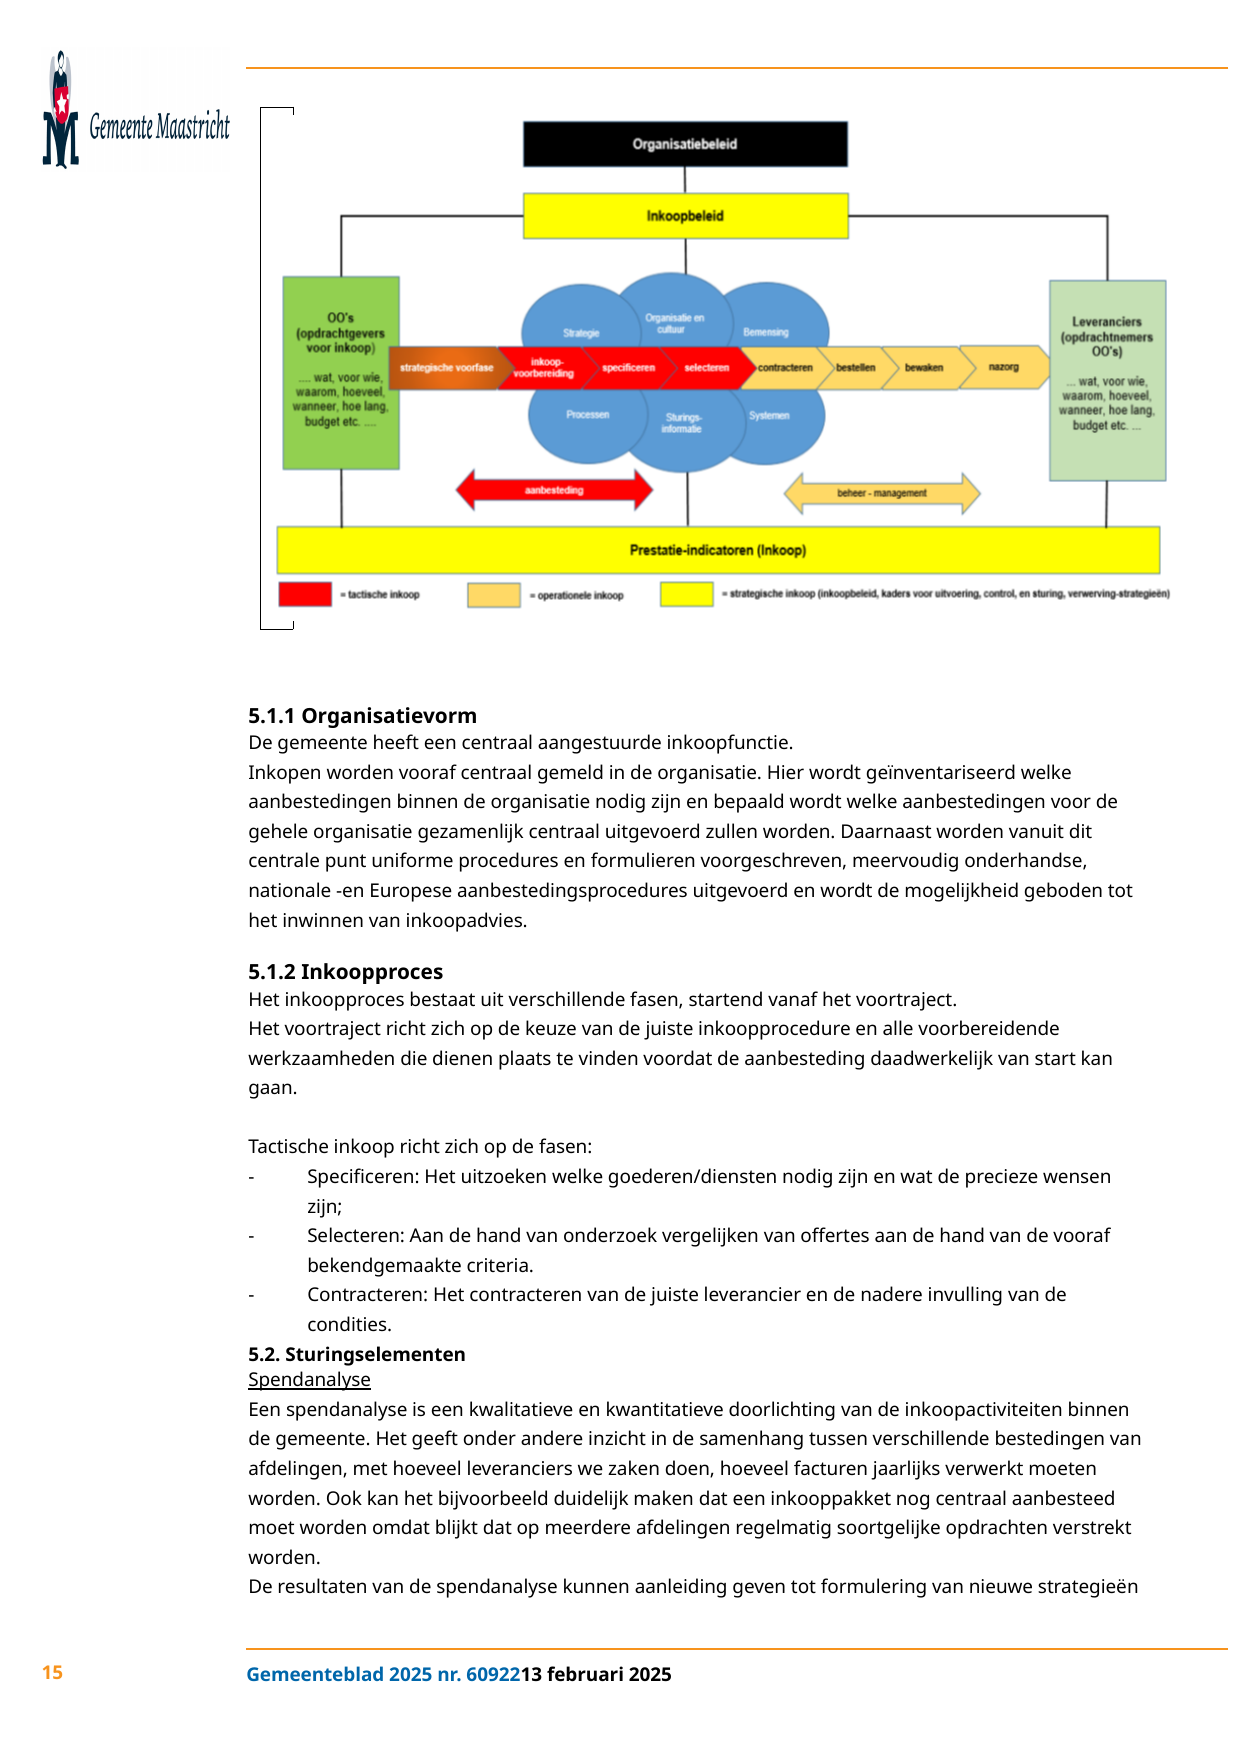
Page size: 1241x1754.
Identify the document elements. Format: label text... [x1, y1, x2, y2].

list Contracteren: Het contracteren van de juiste leverancier en de nadere invulling van de condities. [248, 1282, 1152, 1337]
text Het voortraject richt zich op de keuze van de juiste inkoopprocedure en alle voorbereidende werkzaamheden die dienen plaats te vinden voordat de aanbesteding daadwerkelijk van start kan gaan. [248, 1015, 1152, 1100]
text 5.1.1 Organisatievorm [248, 701, 1152, 729]
picture [268, 115, 1173, 621]
text 5.2. Sturingselementen [248, 1341, 1152, 1366]
text De resultaten van de spendanalyse kunnen aanleiding geven tot formulering van nieuwe strategieën [248, 1573, 1152, 1599]
text Tactische inkoop richt zich op de fasen: [248, 1134, 1152, 1159]
text Inkopen worden vooraf centraal gemeld in de organisatie. Hier wordt geïnventariseerd welke aanbestedingen binnen de organisatie nodig zijn en bepaald wordt welke aanbestedingen voor de gehele organisatie gezamenlijk centraal uitgevoerd zullen worden. Daarnaast worden vanuit dit centrale punt uniforme procedures en formulieren voorgeschreven, meervoudig onderhandse, nationale -en Europese aanbestedingsprocedures uitgevoerd en wordt de mogelijkheid geboden tot het inwinnen van inkoopadvies. [248, 759, 1152, 933]
text De gemeente heeft een centraal aangestuurde inkoopfunctie. [248, 729, 1152, 755]
text 5.1.2 Inkoopproces [248, 957, 1152, 986]
list Specificeren: Het uitzoeken welke goederen/diensten nodig zijn en wat de precieze wensen zijn; [248, 1163, 1152, 1218]
list Selecteren: Aan de hand van onderzoek vergelijken van offertes aan de hand van de vooraf bekendgemaakte criteria. [248, 1222, 1152, 1278]
text Spendanalyse [248, 1366, 1152, 1392]
text Het inkoopproces bestaat uit verschillende fasen, startend vanaf het voortraject. [248, 986, 1152, 1011]
text Een spendanalyse is een kwalitatieve en kwantitatieve doorlichting van de inkoopactiviteiten binnen de gemeente. Het geeft onder andere inzicht in de samenhang tussen verschillende bestedingen van afdelingen, met hoeveel leveranciers we zaken doen, hoeveel facturen jaarlijks verwerkt moeten worden. Ook kan het bijvoorbeeld duidelijk maken dat een inkooppakket nog centraal aanbesteed moet worden omdat blijkt dat op meerdere afdelingen regelmatig soortgelijke opdrachten verstrekt worden. [248, 1396, 1152, 1570]
picture [41, 47, 231, 172]
